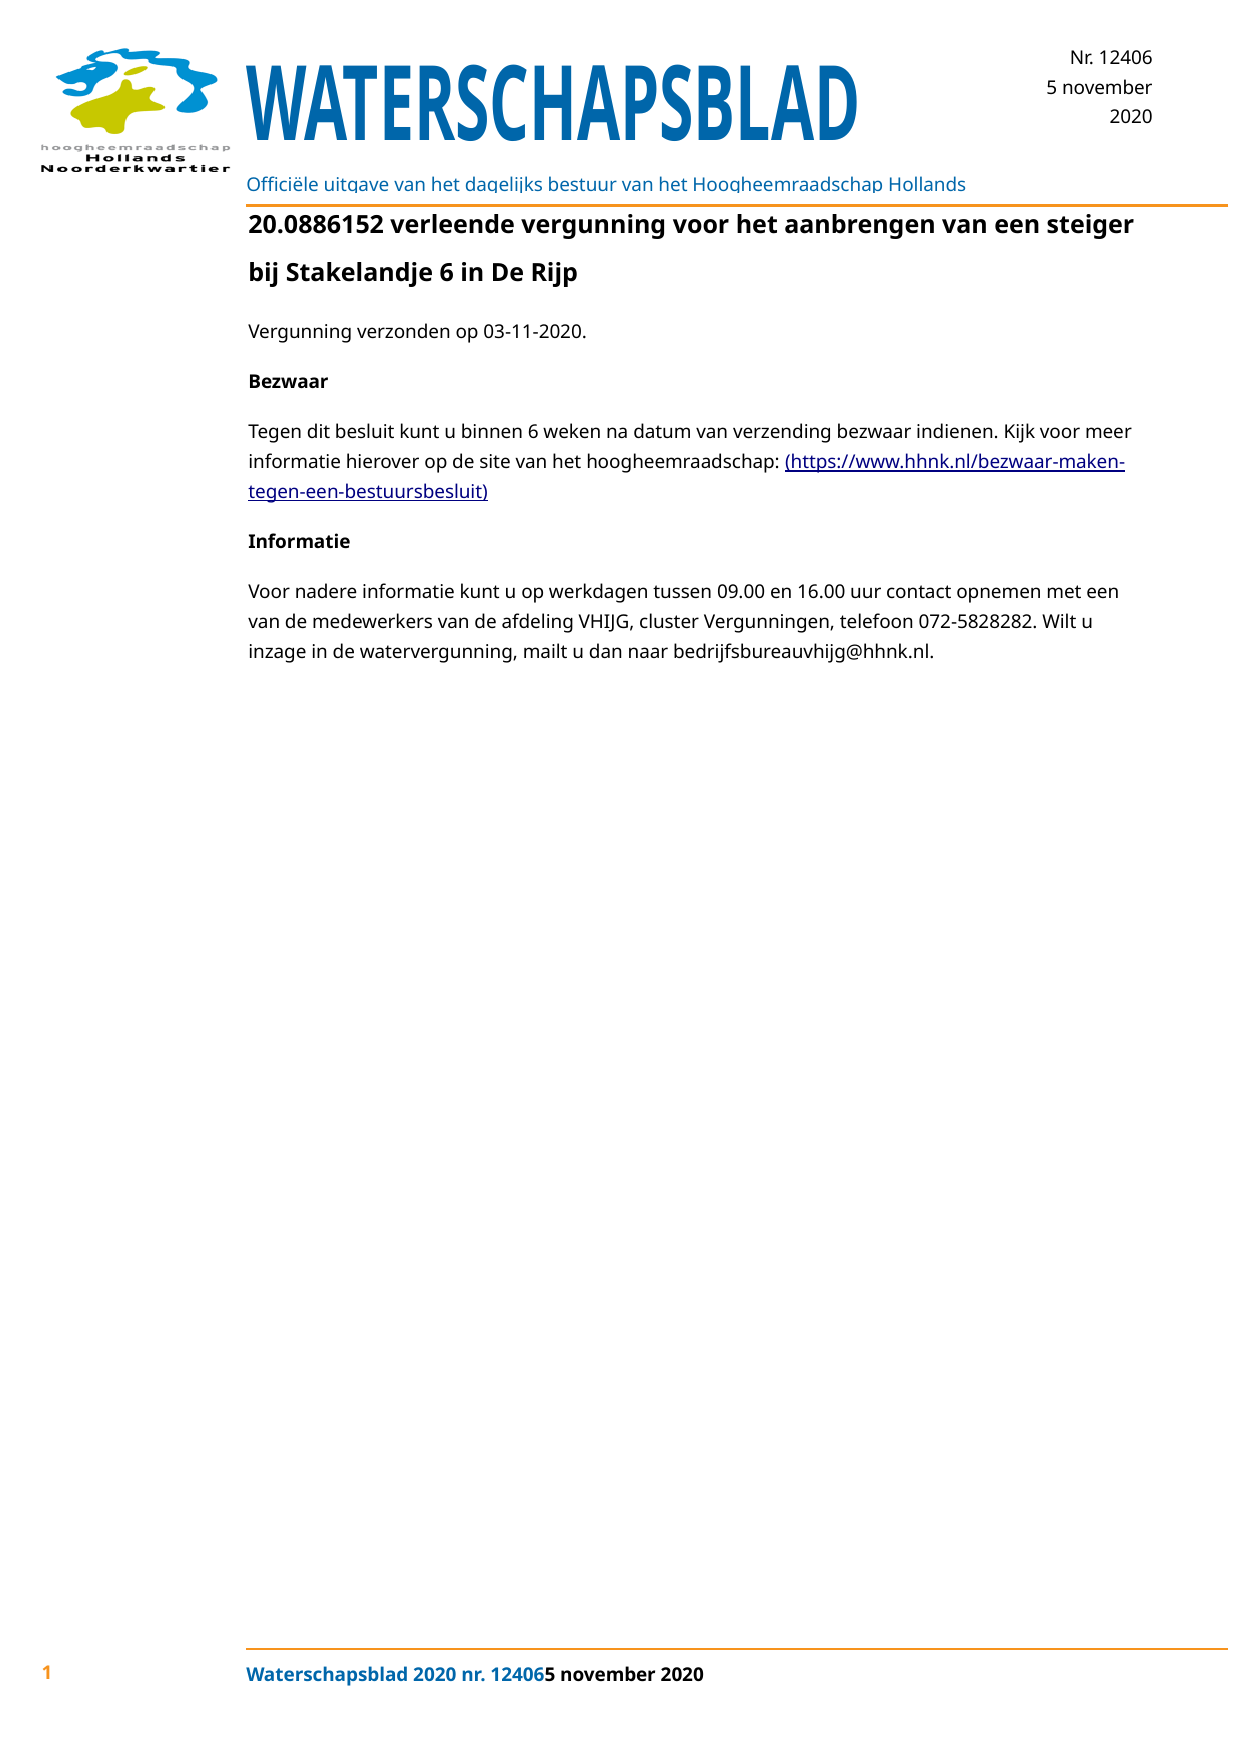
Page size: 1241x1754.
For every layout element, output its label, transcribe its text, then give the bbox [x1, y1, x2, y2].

text Voor nadere informatie kunt u op werkdagen tussen 09.00 en 16.00 uur contact opnemen met een van de medewerkers van de afdeling VHIJG, cluster Vergunningen, telefoon 072-5828282. Wilt u inzage in de watervergunning, mailt u dan naar bedrijfsbureauvhijg@hhnk.nl. [248, 579, 1152, 664]
text Vergunning verzonden op 03-11-2020. [248, 318, 1152, 344]
picture [41, 47, 231, 172]
text Informatie [248, 528, 1152, 554]
text Bezwaar [248, 368, 1152, 394]
text 20.0886152 verleende vergunning voor het aanbrengen van een steiger bij Stakelandje 6 in De Rijp [248, 207, 1152, 288]
text Tegen dit besluit kunt u binnen 6 weken na datum van verzending bezwaar indienen. Kijk voor meer informatie hierover op de site van het hoogheemraadschap: (https://www.hhnk.nl/bezwaar-maken-tegen-een-bestuursbesluit) [248, 419, 1152, 504]
